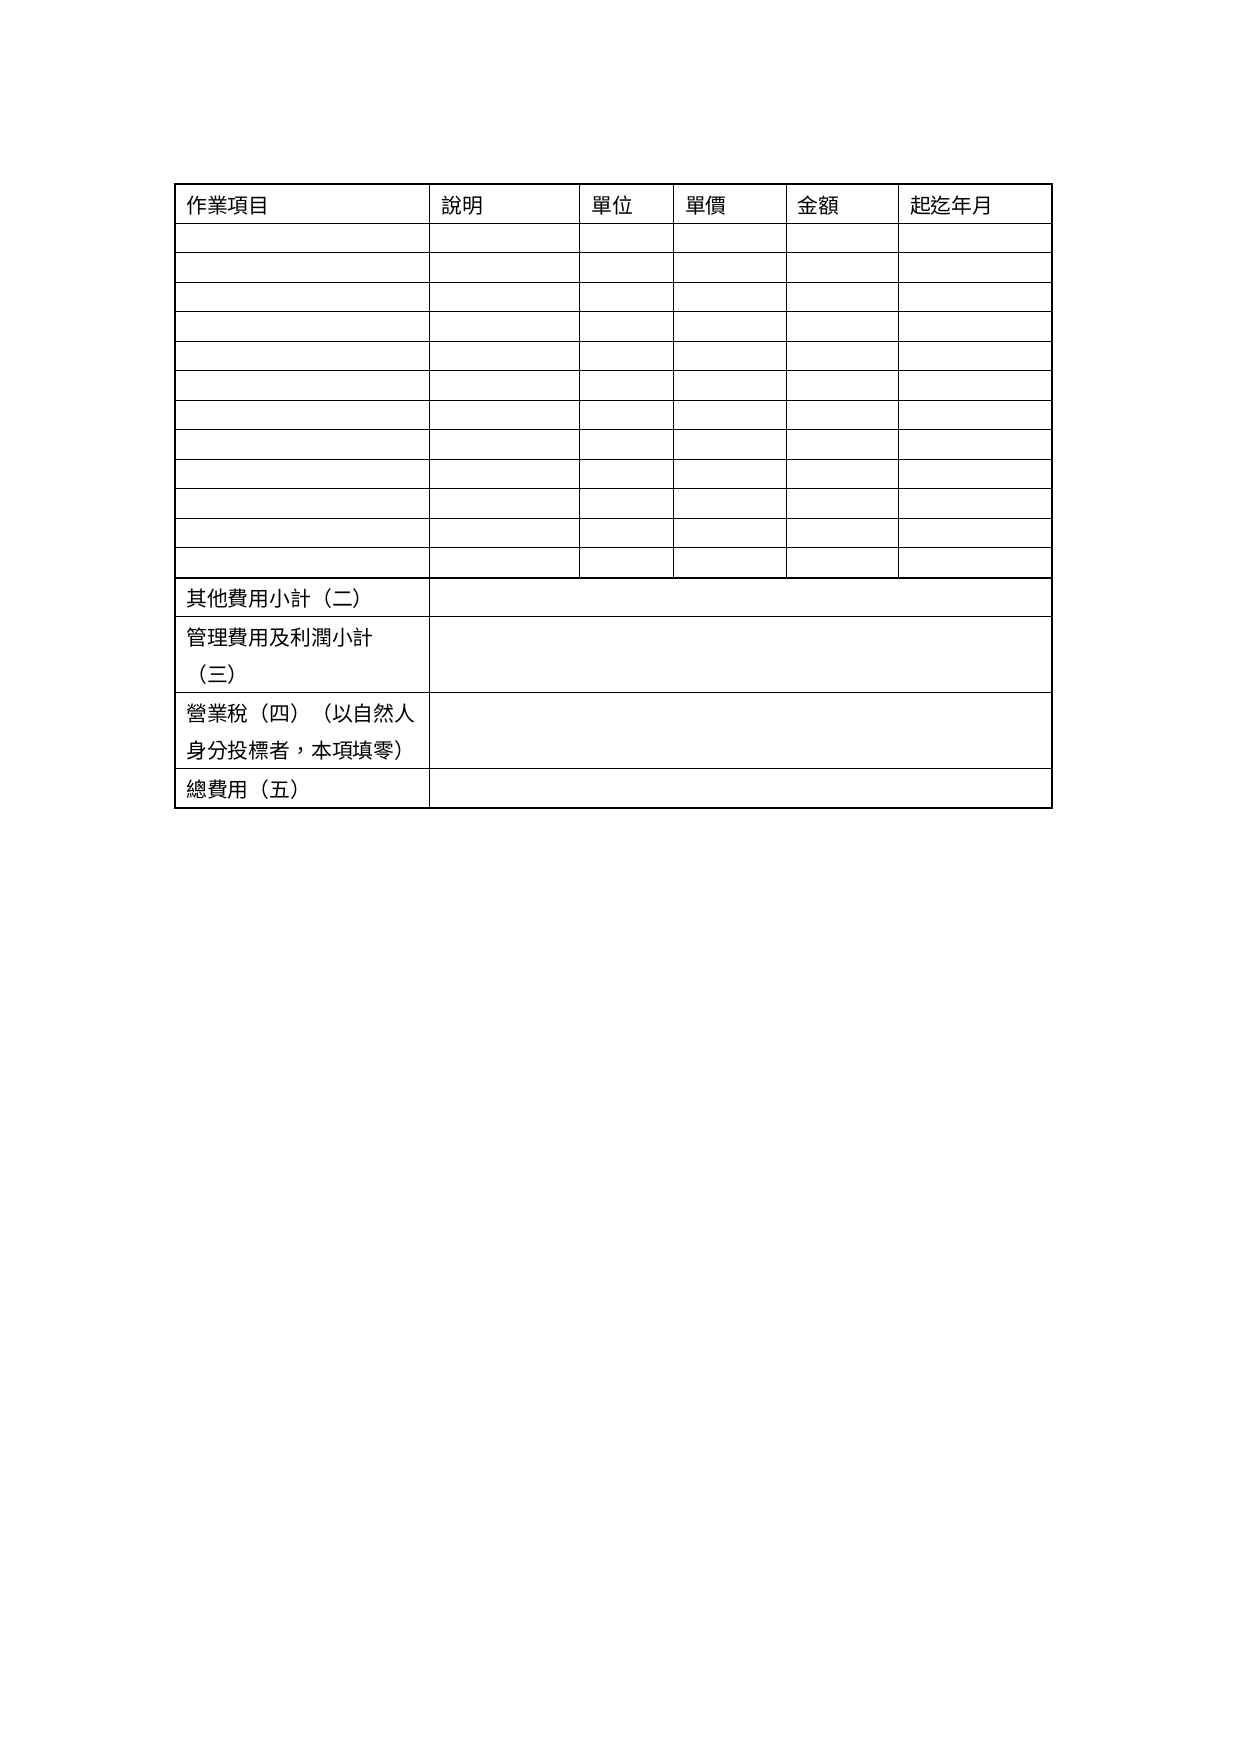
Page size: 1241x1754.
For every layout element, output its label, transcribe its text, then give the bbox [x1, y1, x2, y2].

table_cell [430, 430, 579, 459]
table_cell [580, 342, 673, 370]
table_cell [580, 224, 673, 252]
table_cell [176, 312, 429, 341]
table_header 單位 [580, 185, 673, 223]
table_cell [430, 224, 579, 252]
table_cell [580, 489, 673, 518]
table_cell [674, 312, 786, 341]
table_cell [430, 769, 1051, 807]
table_cell [430, 312, 579, 341]
table_cell [580, 460, 673, 488]
table_cell [580, 371, 673, 400]
table_cell [899, 371, 1051, 400]
table_cell [899, 489, 1051, 518]
table_cell [430, 342, 579, 370]
table_cell [899, 312, 1051, 341]
table_cell [580, 548, 673, 577]
table_cell [787, 253, 898, 282]
table_cell [176, 224, 429, 252]
table_cell [580, 283, 673, 311]
table_cell [430, 489, 579, 518]
table_cell [176, 371, 429, 400]
table_cell [580, 430, 673, 459]
table_header 金額 [787, 185, 898, 223]
table_cell [899, 548, 1051, 577]
table_cell [899, 224, 1051, 252]
table_cell [176, 401, 429, 429]
table_cell [430, 579, 1051, 616]
table_cell [176, 430, 429, 459]
table_cell [674, 401, 786, 429]
table_cell [580, 519, 673, 547]
table_header 起迄年月 [899, 185, 1051, 223]
table_cell [430, 617, 1051, 692]
table_header 說明 [430, 185, 579, 223]
table_cell [580, 312, 673, 341]
table_cell [787, 401, 898, 429]
table_cell [787, 283, 898, 311]
table_cell [674, 548, 786, 577]
table_cell 其他費用小計（二） [176, 579, 429, 616]
table_cell [899, 342, 1051, 370]
table_cell [176, 519, 429, 547]
table_cell [176, 460, 429, 488]
table_cell [430, 283, 579, 311]
table_cell [674, 460, 786, 488]
table_cell [176, 342, 429, 370]
table_cell [899, 460, 1051, 488]
table_cell 總費用（五） [176, 769, 429, 807]
table_cell [430, 693, 1051, 768]
table_cell [430, 371, 579, 400]
table_cell [787, 371, 898, 400]
table_cell [674, 519, 786, 547]
table_cell [674, 371, 786, 400]
table_cell [176, 253, 429, 282]
table_cell [430, 401, 579, 429]
table_cell [430, 548, 579, 577]
table_cell [674, 224, 786, 252]
table_cell [674, 253, 786, 282]
table_cell [430, 460, 579, 488]
table_cell [899, 519, 1051, 547]
table_cell [787, 519, 898, 547]
table_cell [899, 283, 1051, 311]
table_cell [176, 283, 429, 311]
table_cell [580, 401, 673, 429]
table_header 作業項目 [176, 185, 429, 223]
table_cell [674, 283, 786, 311]
table_cell [787, 548, 898, 577]
table_cell [787, 489, 898, 518]
table_cell [674, 489, 786, 518]
table_cell [787, 224, 898, 252]
table_cell [580, 253, 673, 282]
table_header 單價 [674, 185, 786, 223]
table_cell [176, 489, 429, 518]
table_cell 營業稅（四）（以自然人身分投標者，本項填零） [176, 693, 429, 768]
table_cell [430, 519, 579, 547]
table_cell [674, 342, 786, 370]
table_cell [899, 430, 1051, 459]
table_cell [899, 253, 1051, 282]
table_cell [787, 342, 898, 370]
table_cell [787, 460, 898, 488]
table_cell [787, 430, 898, 459]
table_cell [430, 253, 579, 282]
table_cell [674, 430, 786, 459]
table_cell [899, 401, 1051, 429]
table_cell [176, 548, 429, 577]
table_cell 管理費用及利潤小計（三） [176, 617, 429, 692]
table_cell [787, 312, 898, 341]
